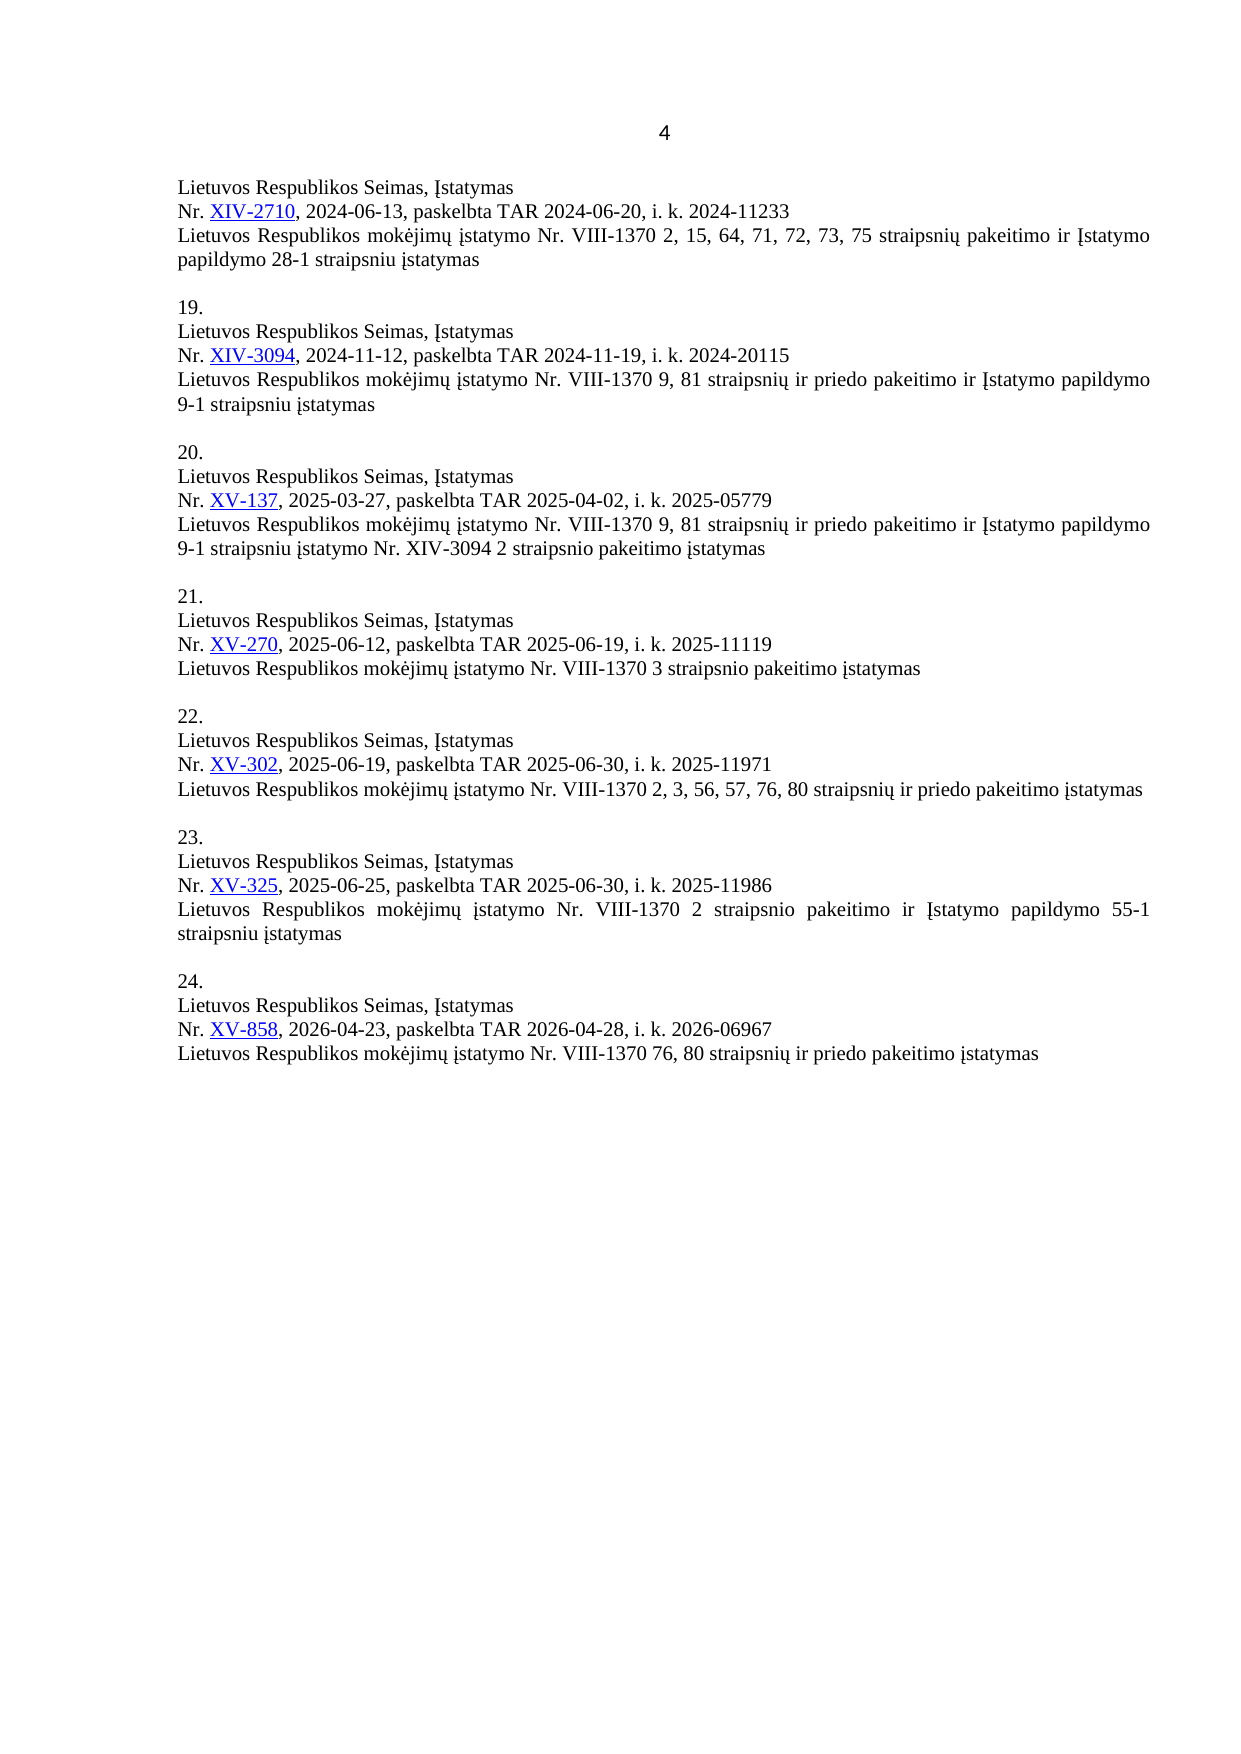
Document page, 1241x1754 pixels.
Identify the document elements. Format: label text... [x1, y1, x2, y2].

text Lietuvos Respublikos mokėjimų įstatymo Nr. VIII-1370 2 straipsnio pakeitimo ir Įstatymo papildymo 55-1 straipsniu įstatymas [177, 897, 1152, 945]
text Lietuvos Respublikos mokėjimų įstatymo Nr. VIII-1370 2, 3, 56, 57, 76, 80 straipsnių ir priedo pakeitimo įstatymas [177, 776, 1152, 801]
text Lietuvos Respublikos mokėjimų įstatymo Nr. VIII-1370 9, 81 straipsnių ir priedo pakeitimo ir Įstatymo papildymo 9-1 straipsniu įstatymas [177, 367, 1152, 416]
text Lietuvos Respublikos mokėjimų įstatymo Nr. VIII-1370 3 straipsnio pakeitimo įstatymas [177, 656, 1152, 680]
text Lietuvos Respublikos Seimas, Įstatymas [177, 319, 1152, 343]
text Lietuvos Respublikos Seimas, Įstatymas [177, 175, 1152, 199]
text Nr. XIV-2710, 2024-06-13, paskelbta TAR 2024-06-20, i. k. 2024-11233 [177, 199, 1152, 223]
text Lietuvos Respublikos Seimas, Įstatymas [177, 993, 1152, 1017]
text Lietuvos Respublikos Seimas, Įstatymas [177, 608, 1152, 632]
text Nr. XV-325, 2025-06-25, paskelbta TAR 2025-06-30, i. k. 2025-11986 [177, 873, 1152, 897]
text 19. [177, 295, 1152, 319]
text Lietuvos Respublikos Seimas, Įstatymas [177, 728, 1152, 752]
text 23. [177, 824, 1152, 849]
text 22. [177, 704, 1152, 728]
text Nr. XV-302, 2025-06-19, paskelbta TAR 2025-06-30, i. k. 2025-11971 [177, 752, 1152, 776]
text 21. [177, 584, 1152, 608]
text Nr. XV-137, 2025-03-27, paskelbta TAR 2025-04-02, i. k. 2025-05779 [177, 488, 1152, 512]
text 20. [177, 439, 1152, 464]
text Lietuvos Respublikos Seimas, Įstatymas [177, 464, 1152, 488]
text Lietuvos Respublikos mokėjimų įstatymo Nr. VIII-1370 9, 81 straipsnių ir priedo pakeitimo ir Įstatymo papildymo 9-1 straipsniu įstatymo Nr. XIV-3094 2 straipsnio pakeitimo įstatymas [177, 512, 1152, 560]
text 24. [177, 969, 1152, 993]
text Lietuvos Respublikos Seimas, Įstatymas [177, 849, 1152, 873]
text Nr. XIV-3094, 2024-11-12, paskelbta TAR 2024-11-19, i. k. 2024-20115 [177, 343, 1152, 367]
text Nr. XV-270, 2025-06-12, paskelbta TAR 2025-06-19, i. k. 2025-11119 [177, 632, 1152, 656]
text Lietuvos Respublikos mokėjimų įstatymo Nr. VIII-1370 2, 15, 64, 71, 72, 73, 75 straipsnių pakeitimo ir Įstatymo papildymo 28-1 straipsniu įstatymas [177, 223, 1152, 271]
text Nr. XV-858, 2026-04-23, paskelbta TAR 2026-04-28, i. k. 2026-06967 [177, 1017, 1152, 1041]
text Lietuvos Respublikos mokėjimų įstatymo Nr. VIII-1370 76, 80 straipsnių ir priedo pakeitimo įstatymas [177, 1041, 1152, 1065]
